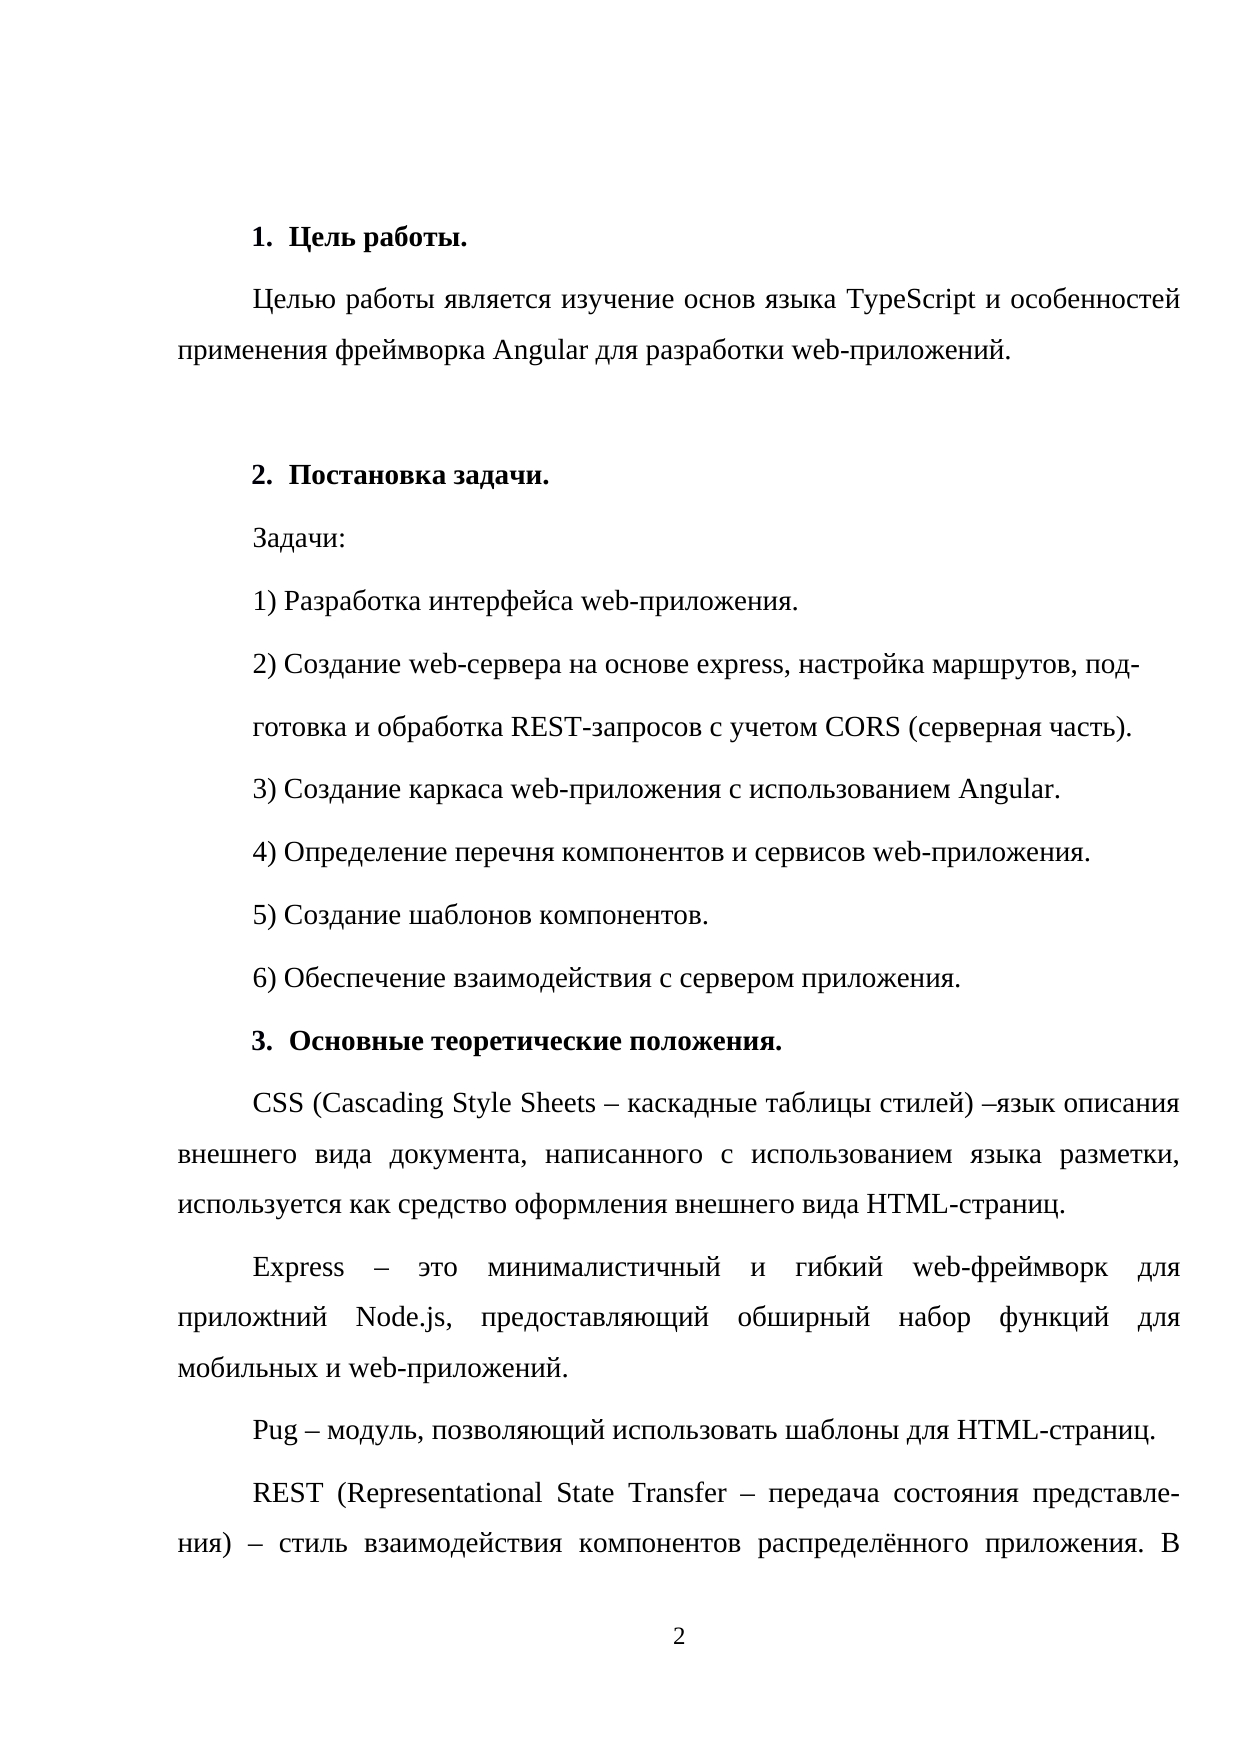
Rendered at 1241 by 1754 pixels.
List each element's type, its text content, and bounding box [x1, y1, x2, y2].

text Задачи: [177, 520, 1181, 554]
text 4) Определение перечня компонентов и сервисов web-приложения. [177, 834, 1181, 868]
text 5) Создание шаблонов компонентов. [177, 897, 1181, 931]
list Цель работы. [251, 219, 1181, 252]
text Express – это минималистичный и гибкий web-фреймворк для приложtний Node.js, предоставляющий обширный набор функций для мобильных и web-приложений. [177, 1249, 1181, 1383]
text 3) Создание каркаса web-приложения с использованием Angular. [177, 772, 1181, 805]
text REST (Representational State Transfer – передача состояния представле-ния) – стиль взаимодействия компонентов распределённого приложения. В [177, 1475, 1181, 1559]
text Целью работы является изучение основ языка TypeScript и особенностей применения фреймворка Angular для разработки web-приложений. [177, 282, 1181, 365]
text Pug – модуль, позволяющий использовать шаблоны для HTML-страниц. [177, 1412, 1181, 1446]
text CSS (Cascading Style Sheets – каскадные таблицы стилей) –язык описания внешнего вида документа, написанного с использованием языка разметки, используется как средство оформления внешнего вида HTML-страниц. [177, 1086, 1181, 1220]
text 1) Разработка интерфейса web-приложения. [177, 583, 1181, 617]
text 2) Создание web-сервера на основе express, настройка маршрутов, под- [177, 646, 1181, 679]
list Основные теоретические положения. [251, 1023, 1181, 1056]
text готовка и обработка REST-запросов с учетом CORS (серверная часть). [177, 709, 1181, 742]
list Постановка задачи. [251, 457, 1181, 491]
text 6) Обеспечение взаимодействия с сервером приложения. [177, 960, 1181, 993]
